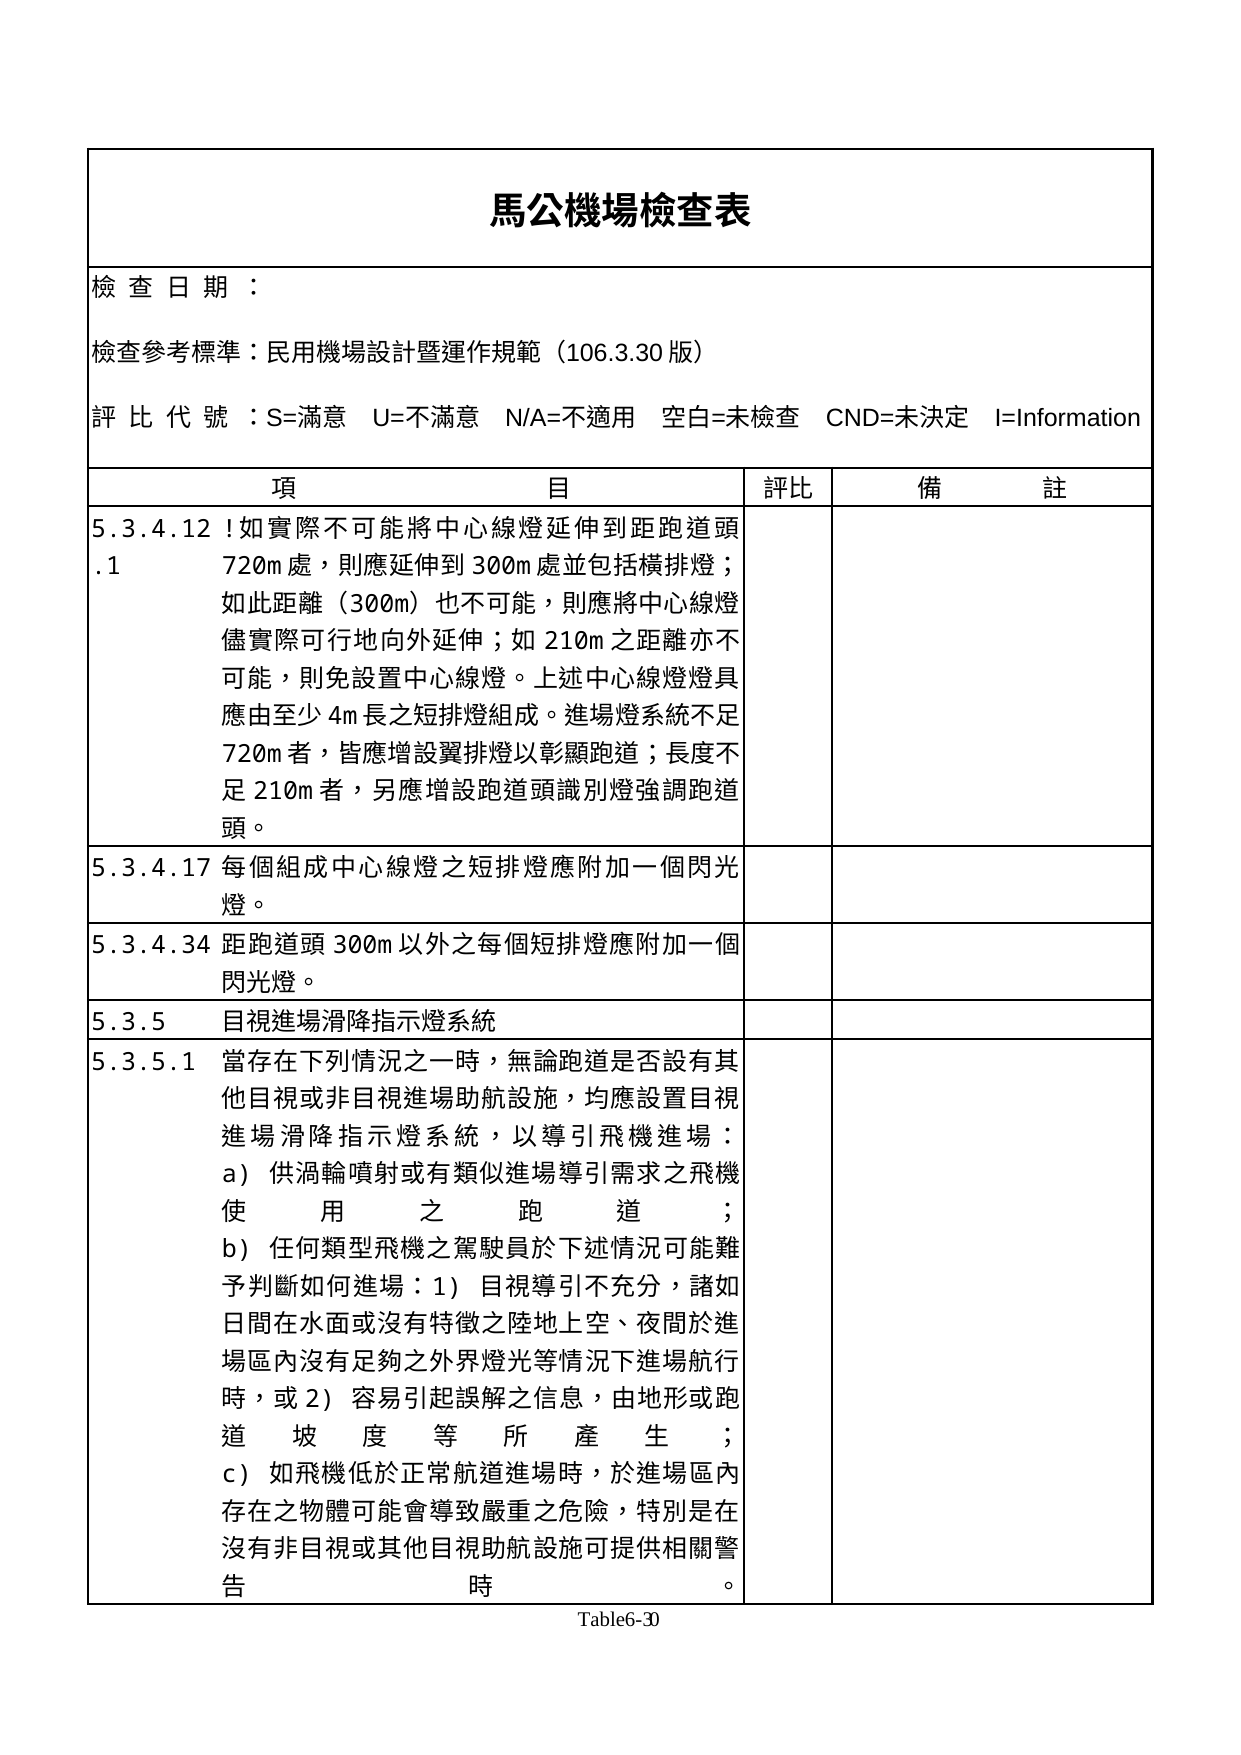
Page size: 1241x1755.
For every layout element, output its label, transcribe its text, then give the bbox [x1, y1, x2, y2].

table_cell 檢 查 日 期 ： 檢查參考標準：民用機場設計暨運作規範（106.3.30版） 評 比 代 號 ：S=滿意 U=不滿意 N/A=不適用 空白=未檢查 CND=未決定 I=Information [89, 268, 1151, 467]
table_cell 項 目 [219, 469, 743, 505]
table_cell [745, 1040, 831, 1603]
table_cell [833, 507, 1151, 844]
table_cell [745, 1001, 831, 1038]
table_header 馬公機場檢查表 [89, 150, 1151, 266]
table_cell [833, 847, 1151, 922]
table_cell [833, 1040, 1151, 1603]
table_cell [833, 924, 1151, 999]
table_cell 5.3.4.34 [89, 924, 219, 999]
table_cell 當存在下列情況之一時，無論跑道是否設有其他目視或非目視進場助航設施，均應設置目視進場滑降指示燈系統，以導引飛機進場： a) 供渦輪噴射或有類似進場導引需求之飛機使用之跑道； b) 任何類型飛機之駕駛員於下述情況可能難予判斷如何進場：1) 目視導引不充分，諸如日間在水面或沒有特徵之陸地上空、夜間於進場區內沒有足夠之外界燈光等情況下進場航行時，或2) 容易引起誤解之信息，由地形或跑道坡度等所產生； c) 如飛機低於正常航道進場時，於進場區內存在之物體可能會導致嚴重之危險，特別是在沒有非目視或其他目視助航設施可提供相關警告時。 [219, 1040, 743, 1603]
table_cell 每個組成中心線燈之短排燈應附加一個閃光燈。 [219, 847, 743, 922]
table_cell 備 註 [833, 469, 1151, 505]
table_cell [745, 924, 831, 999]
table_cell [745, 847, 831, 922]
table_cell !如實際不可能將中心線燈延伸到距跑道頭720m處，則應延伸到300m處並包括橫排燈；如此距離（300m）也不可能，則應將中心線燈儘實際可行地向外延伸；如210m之距離亦不可能，則免設置中心線燈。上述中心線燈燈具應由至少4m長之短排燈組成。進場燈系統不足720m者，皆應增設翼排燈以彰顯跑道；長度不足210m者，另應增設跑道頭識別燈強調跑道頭。 [219, 507, 743, 844]
table_cell [745, 507, 831, 844]
table_cell [89, 469, 219, 505]
table_cell 5.3.4.17 [89, 847, 219, 922]
table_cell 5.3.5 [89, 1001, 219, 1038]
table_cell 距跑道頭300m以外之每個短排燈應附加一個閃光燈。 [219, 924, 743, 999]
table_cell 5.3.4.12.1 [89, 507, 219, 844]
table_cell [833, 1001, 1151, 1038]
table_cell 評比 [745, 469, 831, 505]
table_cell 5.3.5.1 [89, 1040, 219, 1603]
table_cell 目視進場滑降指示燈系統 [219, 1001, 743, 1038]
